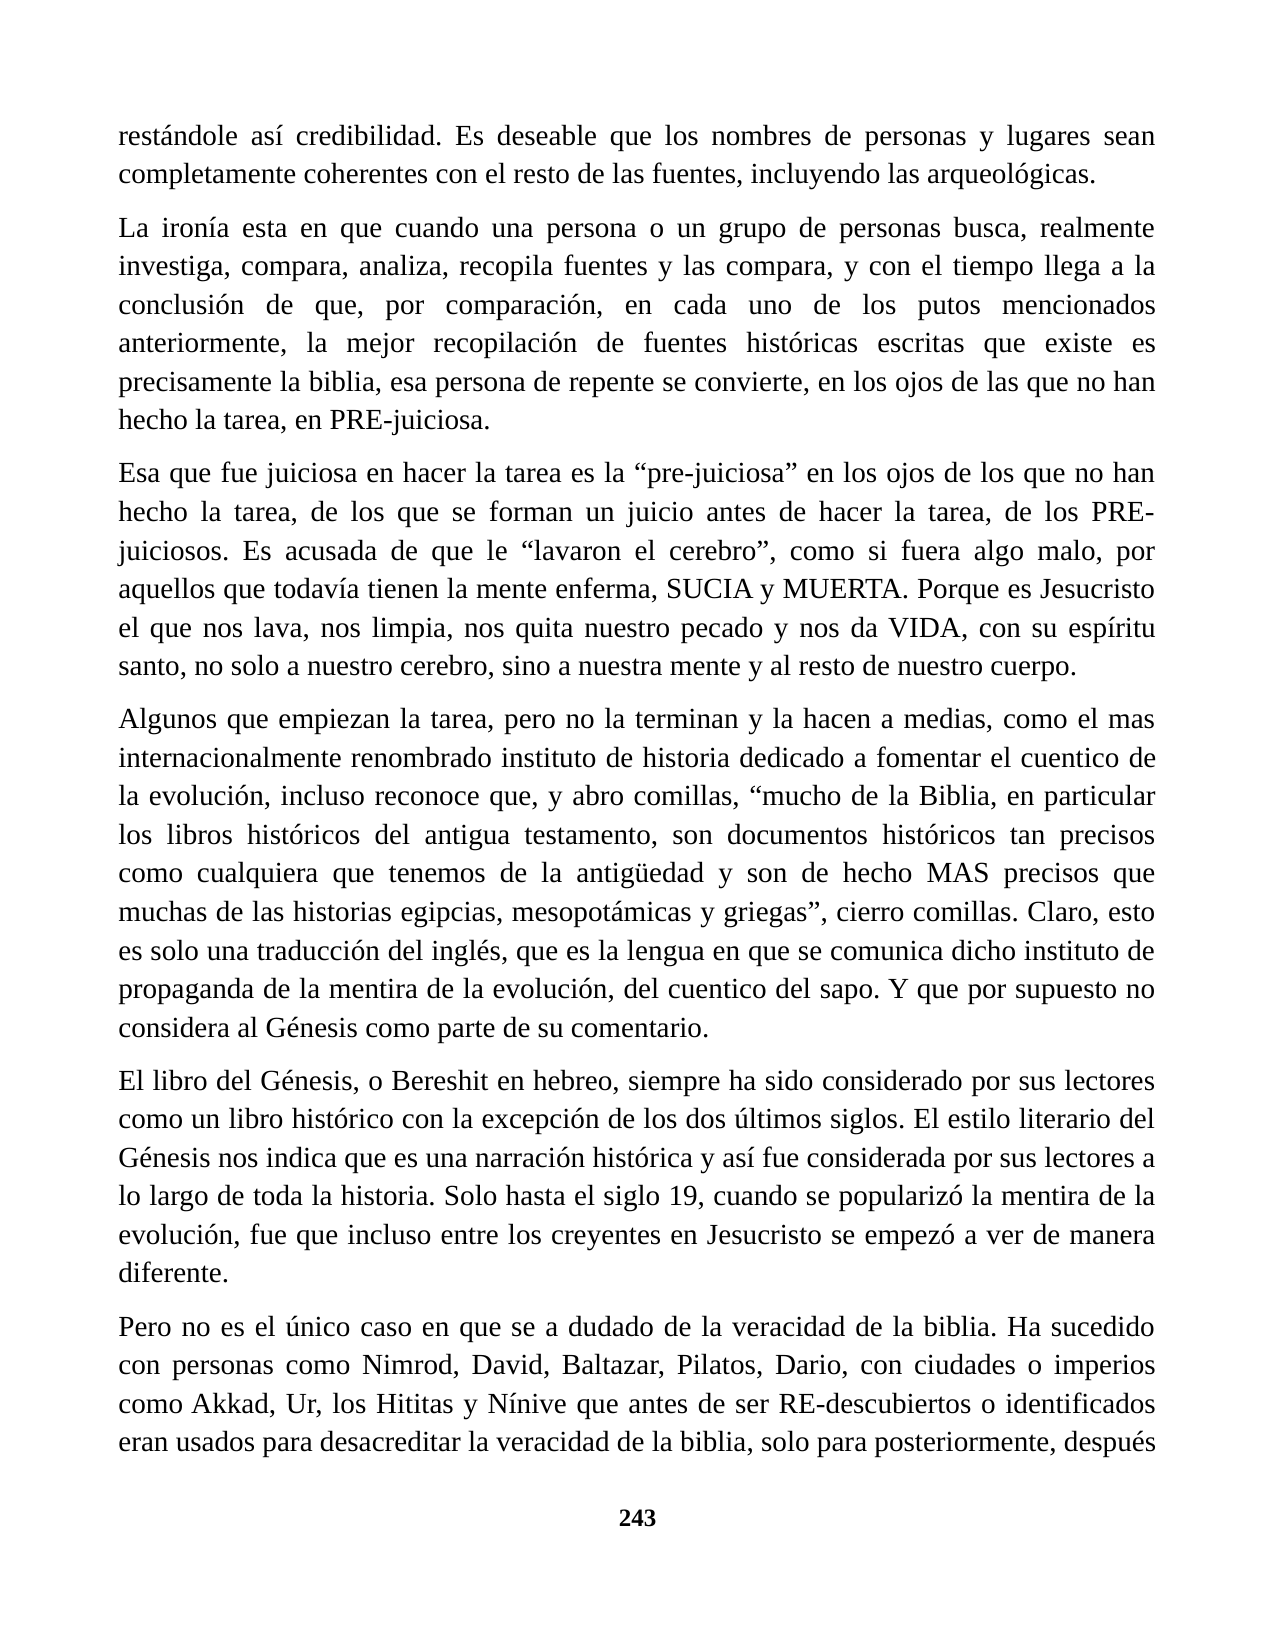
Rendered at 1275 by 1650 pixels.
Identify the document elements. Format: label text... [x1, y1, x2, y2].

text La ironía esta en que cuando una persona o un grupo de personas busca, realmente investiga, compara, analiza, recopila fuentes y las compara, y con el tiempo llega a la conclusión de que, por comparación, en cada uno de los putos mencionados anteriormente, la mejor recopilación de fuentes históricas escritas que existe es precisamente la biblia, esa persona de repente se convierte, en los ojos de las que no han hecho la tarea, en PRE-juiciosa. [118, 210, 1157, 436]
text Esa que fue juiciosa en hacer la tarea es la “pre-juiciosa” en los ojos de los que no han hecho la tarea, de los que se forman un juicio antes de hacer la tarea, de los PRE-juiciosos. Es acusada de que le “lavaron el cerebro”, como si fuera algo malo, por aquellos que todavía tienen la mente enferma, SUCIA y MUERTA. Porque es Jesucristo el que nos lava, nos limpia, nos quita nuestro pecado y nos da VIDA, con su espíritu santo, no solo a nuestro cerebro, sino a nuestra mente y al resto de nuestro cuerpo. [118, 456, 1157, 682]
text Pero no es el único caso en que se a dudado de la veracidad de la biblia. Ha sucedido con personas como Nimrod, David, Baltazar, Pilatos, Dario, con ciudades o imperios como Akkad, Ur, los Hititas y Nínive que antes de ser RE-descubiertos o identificados eran usados para desacreditar la veracidad de la biblia, solo para posteriormente, después [118, 1309, 1157, 1458]
text El libro del Génesis, o Bereshit en hebreo, siempre ha sido considerado por sus lectores como un libro histórico con la excepción de los dos últimos siglos. El estilo literario del Génesis nos indica que es una narración histórica y así fue considerada por sus lectores a lo largo de toda la historia. Solo hasta el siglo 19, cuando se popularizó la mentira de la evolución, fue que incluso entre los creyentes en Jesucristo se empezó a ver de manera diferente. [118, 1063, 1157, 1289]
text restándole así credibilidad. Es deseable que los nombres de personas y lugares sean completamente coherentes con el resto de las fuentes, incluyendo las arqueológicas. [118, 118, 1157, 190]
text Algunos que empiezan la tarea, pero no la terminan y la hacen a medias, como el mas internacionalmente renombrado instituto de historia dedicado a fomentar el cuentico de la evolución, incluso reconoce que, y abro comillas, “mucho de la Biblia, en particular los libros históricos del antigua testamento, son documentos históricos tan precisos como cualquiera que tenemos de la antigüedad y son de hecho MAS precisos que muchas de las historias egipcias, mesopotámicas y griegas”, cierro comillas. Claro, esto es solo una traducción del inglés, que es la lengua en que se comunica dicho instituto de propaganda de la mentira de la evolución, del cuentico del sapo. Y que por supuesto no considera al Génesis como parte de su comentario. [118, 701, 1157, 1043]
